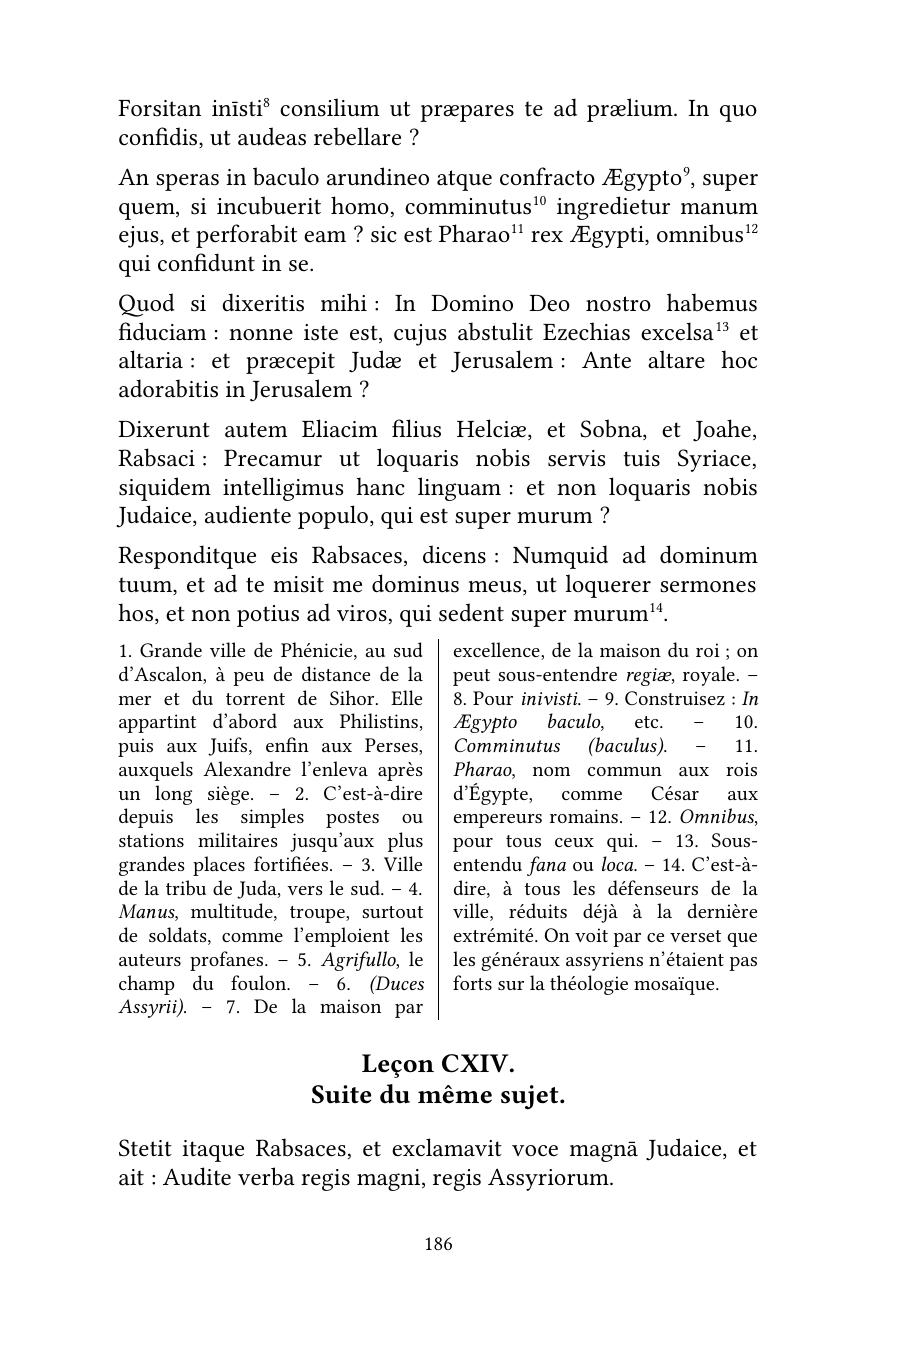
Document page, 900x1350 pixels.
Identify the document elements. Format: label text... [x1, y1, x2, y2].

text Forsitan inīsti8 consilium ut præpares te ad prælium. In quo confidis, ut audeas rebellare ? [118, 94, 758, 152]
text An speras in baculo arundineo atque confracto Ægypto9, super quem, si incubuerit homo, comminutus10 ingredietur manum ejus, et perforabit eam ? sic est Pharao11 rex Ægypti, omnibus12 qui confidunt in se. [118, 163, 758, 278]
text Dixerunt autem Eliacim filius Helciæ, et Sobna, et Joahe, Rabsaci : Precamur ut loquaris nobis servis tuis Syriace, siquidem intelligimus hanc linguam : et non loquaris nobis Judaice, audiente populo, qui est super murum ? [118, 416, 758, 530]
text Quod si dixeritis mihi : In Domino Deo nostro habemus fiduciam : nonne iste est, cujus abstulit Ezechias excelsa13 et altaria : et præcepit Judæ et Jerusalem : Ante altare hoc adorabitis in Jerusalem ? [118, 289, 758, 404]
text Stetit itaque Rabsaces, et exclamavit voce magnā Judaice, et ait : Audite verba regis magni, regis Assyriorum. [118, 1134, 758, 1191]
text Leçon CXIV. Suite du même sujet. [118, 1049, 758, 1111]
text 1. Grande ville de Phénicie, au sud d’Ascalon, à peu de distance de la mer et du torrent de Sihor. Elle appartint d’abord aux Philistins, puis aux Juifs, enfin aux Perses, auxquels Alexandre l’enleva après un long siège. – 2. C’est-à-dire depuis les simples postes ou stations militaires jusqu’aux plus grandes places fortifiées. – 3. Ville de la tribu de Juda, vers le sud. – 4. Manus, multitude, troupe, surtout de soldats, comme l’emploient les auteurs profanes. – 5. Agrifullo, le champ du foulon. – 6. (Duces Assyrii). – 7. De la maison par [118, 639, 423, 1019]
text excellence, de la maison du roi ; on peut sous-entendre regiæ, royale. – 8. Pour inivisti. – 9. Construisez : In Ægypto baculo, etc. – 10. Comminutus (baculus). – 11. Pharao, nom commun aux rois d’Égypte, comme César aux empereurs romains. – 12. Omnibus, pour tous ceux qui. – 13. Sous-entendu fana ou loca. – 14. C’est-à-dire, à tous les défenseurs de la ville, réduits déjà à la dernière extrémité. On voit par ce verset que les généraux assyriens n’étaient pas forts sur la théologie mosaïque. [453, 639, 758, 995]
text Responditque eis Rabsaces, dicens : Numquid ad dominum tuum, et ad te misit me dominus meus, ut loquerer sermones hos, et non potius ad viros, qui sedent super murum14. [118, 542, 758, 627]
